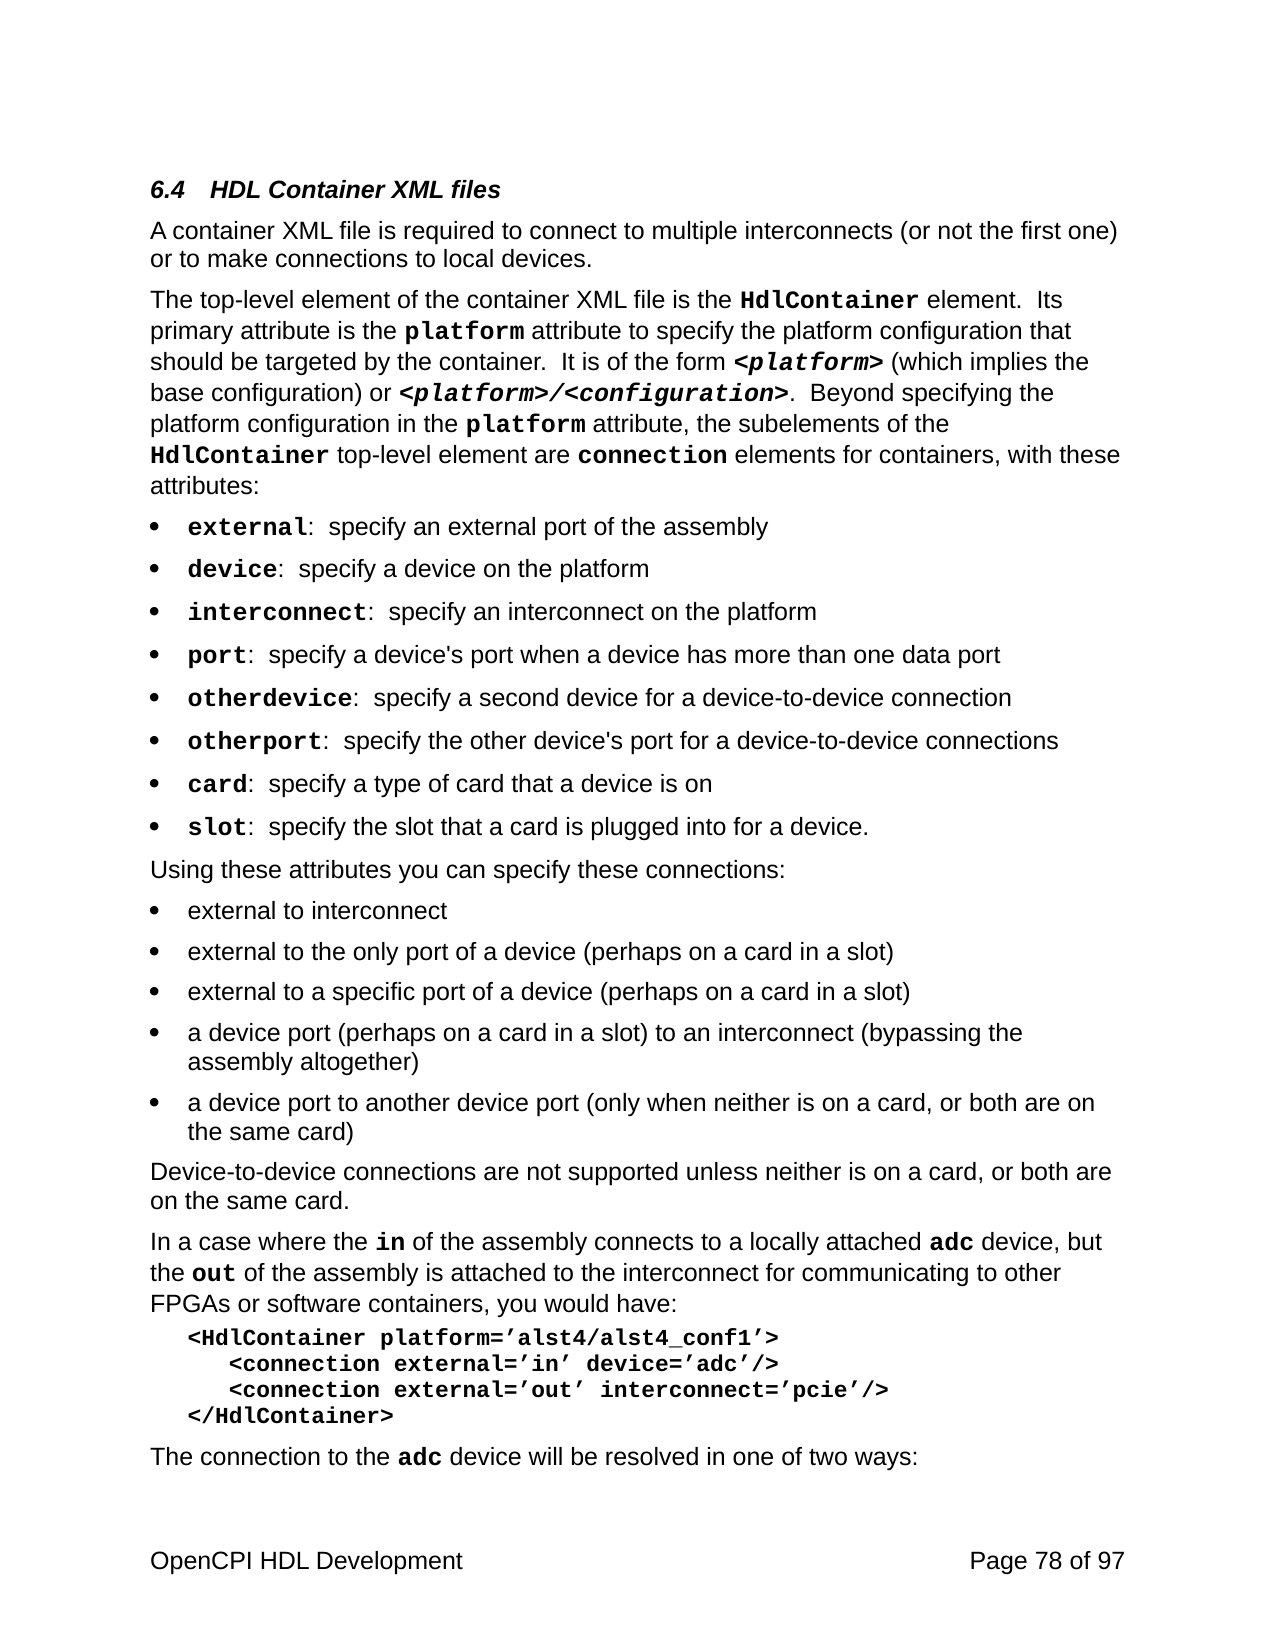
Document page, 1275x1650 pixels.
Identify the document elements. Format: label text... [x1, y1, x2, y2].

list a device port (perhaps on a card in a slot) to an interconnect (bypassing the assembly altogether) [150, 1018, 1125, 1076]
list external to the only port of a device (perhaps on a card in a slot) [150, 936, 1125, 965]
list a device port to another device port (only when neither is on a card, or both are on the same card) [150, 1088, 1125, 1145]
list interconnect: specify an interconnect on the platform [150, 597, 1125, 628]
list port: specify a device's port when a device has more than one data port [150, 640, 1125, 671]
list external: specify an external port of the assembly [150, 512, 1125, 542]
text In a case where the in of the assembly connects to a locally attached adc device, but the out of the assembly is attached to the interconnect for communicating to other FPGAs or software containers, you would have: [150, 1227, 1125, 1317]
subtitle HDL Container XML files [150, 175, 1125, 204]
text The top-level element of the container XML file is the HdlContainer element. Its primary attribute is the platform attribute to specify the platform configuration that should be targeted by the container. It is of the form <platform> (which implies the base configuration) or <platform>/<configuration>. Beyond specifying the platform configuration in the platform attribute, the subelements of the HdlContainer top-level element are connection elements for containers, with these attributes: [150, 285, 1125, 499]
list external to interconnect [150, 896, 1125, 924]
list external to a specific port of a device (perhaps on a card in a slot) [150, 977, 1125, 1006]
text <HdlContainer platform=’alst4/alst4_conf1’> <connection external=’in’ device=’adc’/> <connection external=’out’ interconnect=’pcie’/> </HdlContainer> [187, 1326, 1125, 1430]
list slot: specify the slot that a card is plugged into for a device. [150, 812, 1125, 843]
list card: specify a type of card that a device is on [150, 769, 1125, 800]
list device: specify a device on the platform [150, 554, 1125, 585]
text Using these attributes you can specify these connections: [150, 855, 1125, 884]
list otherport: specify the other device's port for a device-to-device connections [150, 726, 1125, 757]
text Device-to-device connections are not supported unless neither is on a card, or both are on the same card. [150, 1157, 1125, 1215]
text A container XML file is required to connect to multiple interconnects (or not the first one) or to make connections to local devices. [150, 216, 1125, 273]
text The connection to the adc device will be resolved in one of two ways: [150, 1442, 1125, 1473]
list otherdevice: specify a second device for a device-to-device connection [150, 683, 1125, 714]
